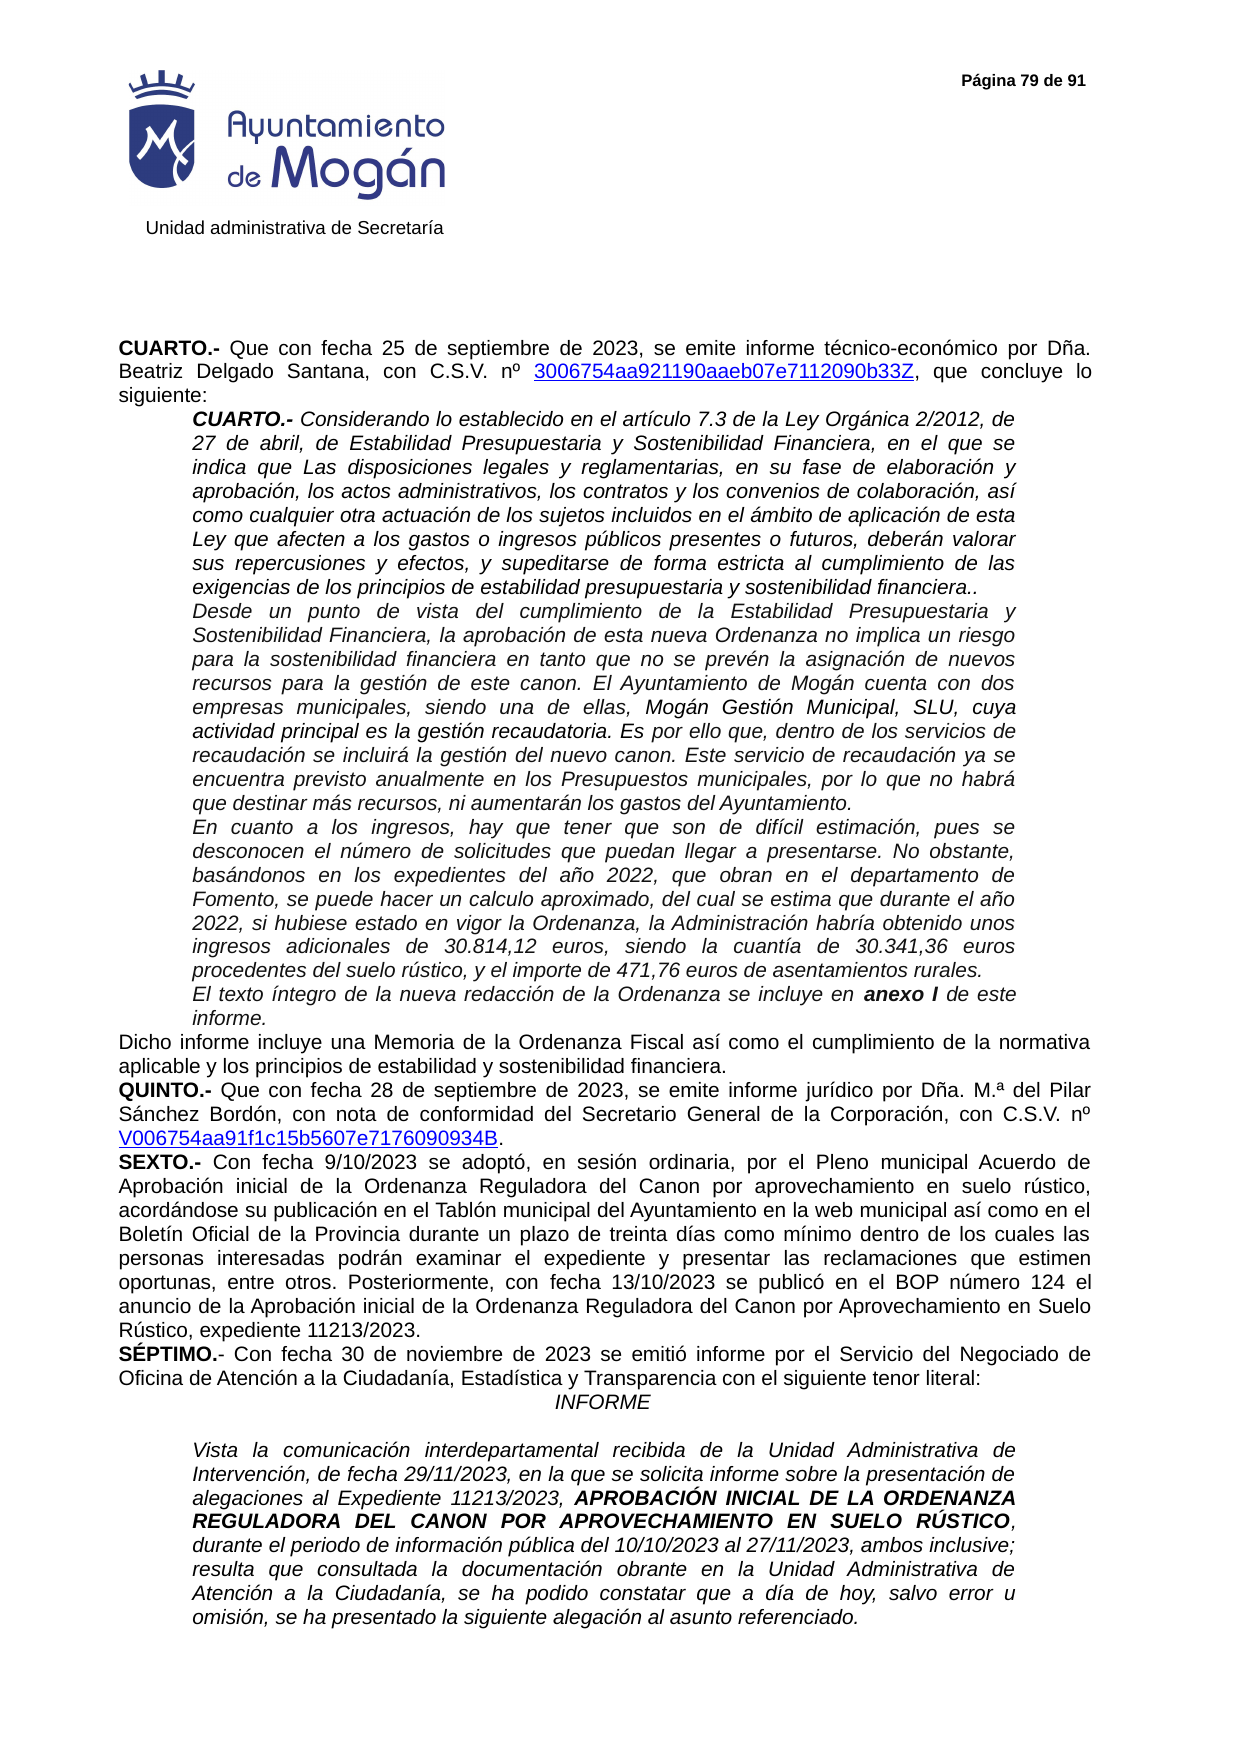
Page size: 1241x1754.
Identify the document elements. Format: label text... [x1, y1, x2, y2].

text SÉPTIMO.- Con fecha 30 de noviembre de 2023 se emitió informe por el Servicio del Negociado de Oficina de Atención a la Ciudadanía, Estadística y Transparencia con el siguiente tenor literal: [118, 1342, 1092, 1389]
text SEXTO.- Con fecha 9/10/2023 se adoptó, en sesión ordinaria, por el Pleno municipal Acuerdo de Aprobación inicial de la Ordenanza Reguladora del Canon por aprovechamiento en suelo rústico, acordándose su publicación en el Tablón municipal del Ayuntamiento en la web municipal así como en el Boletín Oficial de la Provincia durante un plazo de treinta días como mínimo dentro de los cuales las personas interesadas podrán examinar el expediente y presentar las reclamaciones que estimen oportunas, entre otros. Posteriormente, con fecha 13/10/2023 se publicó en el BOP número 124 el anuncio de la Aprobación inicial de la Ordenanza Reguladora del Canon por Aprovechamiento en Suelo Rústico, expediente 11213/2023. [118, 1150, 1092, 1342]
text Desde un punto de vista del cumplimiento de la Estabilidad Presupuestaria y Sostenibilidad Financiera, la aprobación de esta nueva Ordenanza no implica un riesgo para la sostenibilidad financiera en tanto que no se prevén la asignación de nuevos recursos para la gestión de este canon. El Ayuntamiento de Mogán cuenta con dos empresas municipales, siendo una de ellas, Mogán Gestión Municipal, SLU, cuya actividad principal es la gestión recaudatoria. Es por ello que, dentro de los servicios de recaudación se incluirá la gestión del nuevo canon. Este servicio de recaudación ya se encuentra previsto anualmente en los Presupuestos municipales, por lo que no habrá que destinar más recursos, ni aumentarán los gastos del Ayuntamiento. [192, 599, 1019, 814]
text Dicho informe incluye una Memoria de la Ordenanza Fiscal así como el cumplimiento de la normativa aplicable y los principios de estabilidad y sostenibilidad financiera. [118, 1030, 1092, 1078]
text INFORME [192, 1389, 1019, 1413]
text El texto íntegro de la nueva redacción de la Ordenanza se incluye en anexo I de este informe. [192, 982, 1019, 1030]
picture [128, 70, 445, 206]
text Vista la comunicación interdepartamental recibida de la Unidad Administrativa de Intervención, de fecha 29/11/2023, en la que se solicita informe sobre la presentación de alegaciones al Expediente 11213/2023, APROBACIÓN INICIAL DE LA ORDENANZA REGULADORA DEL CANON POR APROVECHAMIENTO EN SUELO RÚSTICO, durante el periodo de información pública del 10/10/2023 al 27/11/2023, ambos inclusive; resulta que consultada la documentación obrante en la Unidad Administrativa de Atención a la Ciudadanía, se ha podido constatar que a día de hoy, salvo error u omisión, se ha presentado la siguiente alegación al asunto referenciado. [192, 1413, 1019, 1629]
text CUARTO.- Que con fecha 25 de septiembre de 2023, se emite informe técnico-económico por Dña. Beatriz Delgado Santana, con C.S.V. nº 3006754aa921190aaeb07e7112090b33Z, que concluye lo siguiente: [118, 335, 1092, 407]
text En cuanto a los ingresos, hay que tener que son de difícil estimación, pues se desconocen el número de solicitudes que puedan llegar a presentarse. No obstante, basándonos en los expedientes del año 2022, que obran en el departamento de Fomento, se puede hacer un calculo aproximado, del cual se estima que durante el año 2022, si hubiese estado en vigor la Ordenanza, la Administración habría obtenido unos ingresos adicionales de 30.814,12 euros, siendo la cuantía de 30.341,36 euros procedentes del suelo rústico, y el importe de 471,76 euros de asentamientos rurales. [192, 814, 1019, 982]
text CUARTO.- Considerando lo establecido en el artículo 7.3 de la Ley Orgánica 2/2012, de 27 de abril, de Estabilidad Presupuestaria y Sostenibilidad Financiera, en el que se indica que Las disposiciones legales y reglamentarias, en su fase de elaboración y aprobación, los actos administrativos, los contratos y los convenios de colaboración, así como cualquier otra actuación de los sujetos incluidos en el ámbito de aplicación de esta Ley que afecten a los gastos o ingresos públicos presentes o futuros, deberán valorar sus repercusiones y efectos, y supeditarse de forma estricta al cumplimiento de las exigencias de los principios de estabilidad presupuestaria y sostenibilidad financiera.. [192, 407, 1019, 599]
text QUINTO.- Que con fecha 28 de septiembre de 2023, se emite informe jurídico por Dña. M.ª del Pilar Sánchez Bordón, con nota de conformidad del Secretario General de la Corporación, con C.S.V. nº V006754aa91f1c15b5607e7176090934B. [118, 1078, 1092, 1150]
